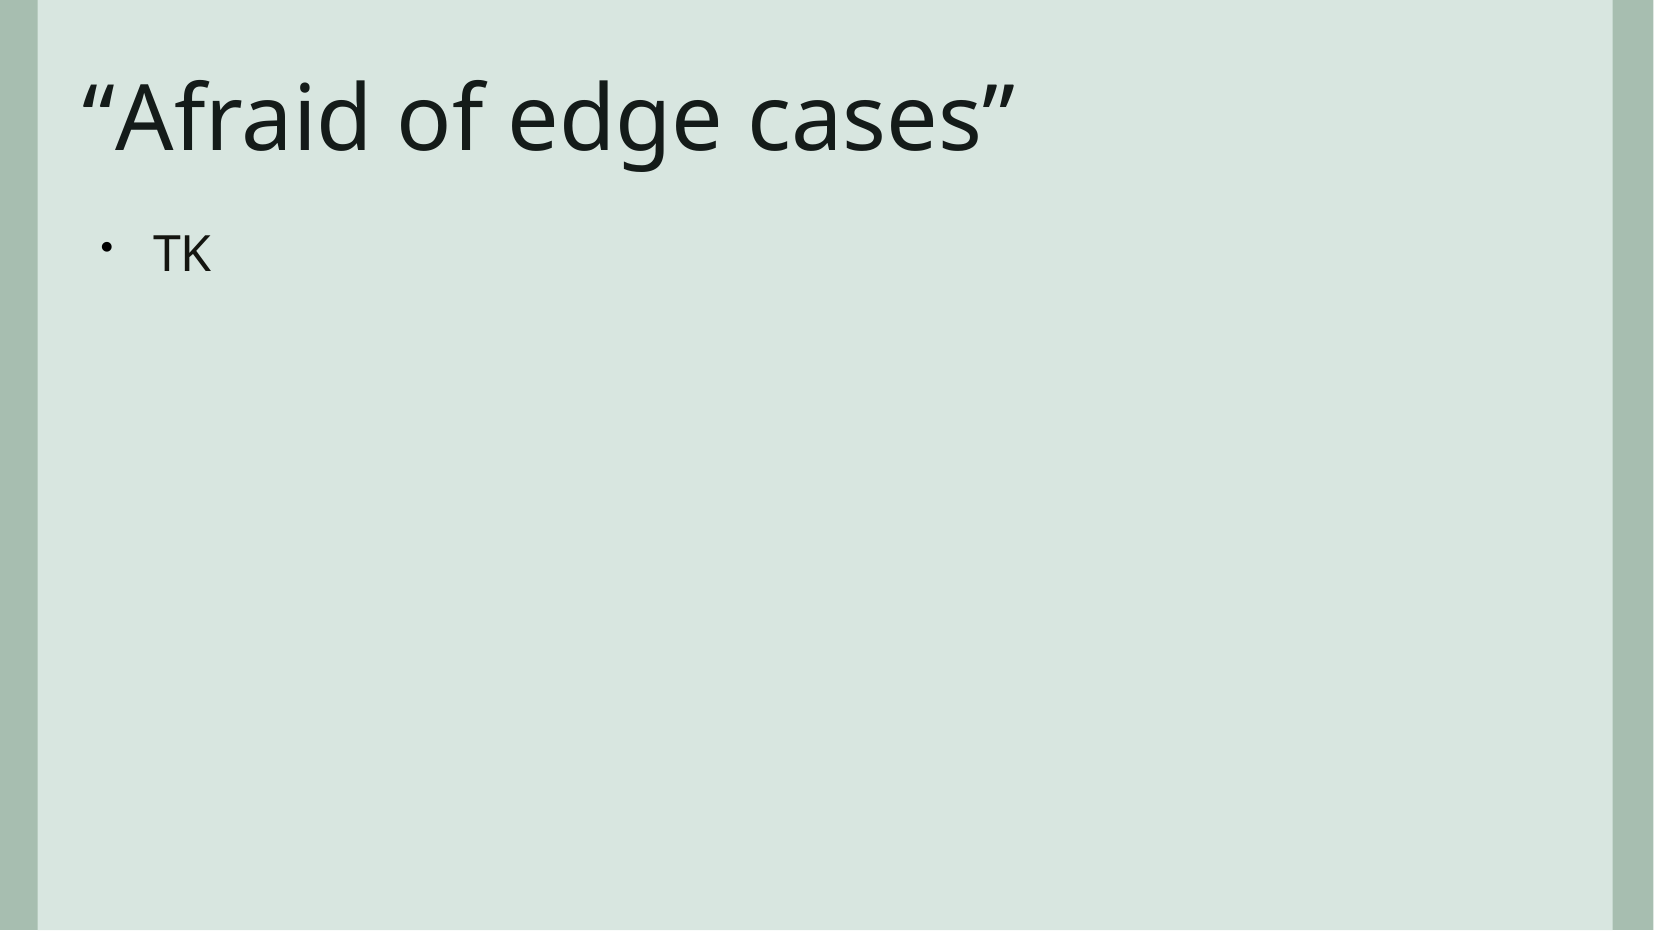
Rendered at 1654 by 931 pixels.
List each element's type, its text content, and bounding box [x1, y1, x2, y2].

title “Afraid of edge cases” [82, 37, 1576, 193]
list TK [82, 217, 1351, 758]
